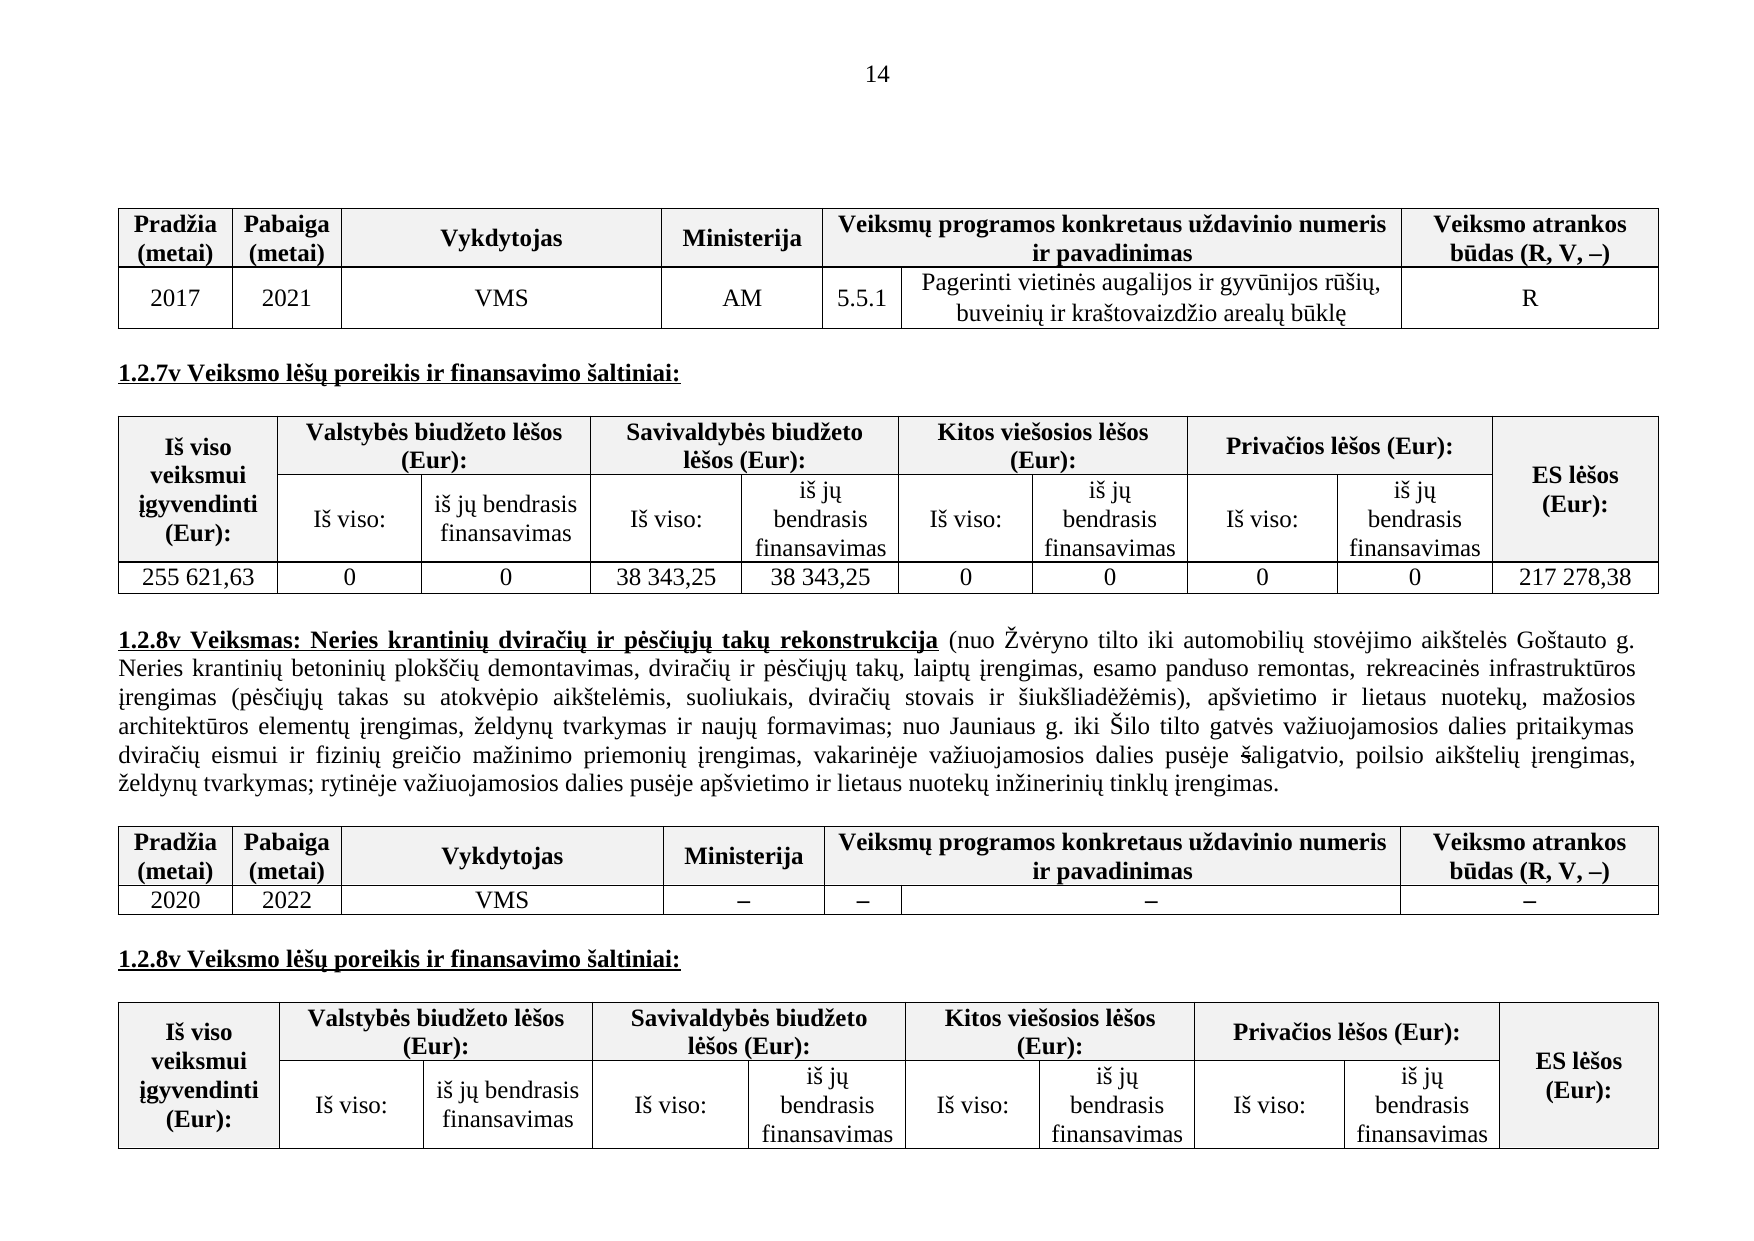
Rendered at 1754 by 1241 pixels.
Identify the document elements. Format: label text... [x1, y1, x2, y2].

table_header Valstybės biudžeto lėšos (Eur): [280, 1003, 592, 1060]
table_header Pradžia (metai) [119, 827, 232, 884]
table_cell iš jų bendrasis finansavimas [1338, 475, 1492, 561]
table_header Valstybės biudžeto lėšos (Eur): [278, 417, 590, 474]
table_cell R [1402, 268, 1658, 328]
table_header Veiksmo atrankos būdas (R, V, –) [1401, 827, 1658, 884]
table_cell Iš viso: [591, 475, 741, 561]
table_header Vykdytojas [342, 827, 663, 884]
table_cell iš jų bendrasis finansavimas [1345, 1061, 1499, 1147]
table_cell 255 621,63 [119, 563, 277, 593]
table_cell iš jų bendrasis finansavimas [1033, 475, 1187, 561]
table_header Pradžia (metai) [119, 209, 232, 266]
table_header Iš viso veiksmui įgyvendinti (Eur): [119, 417, 277, 561]
table_cell iš jų bendrasis finansavimas [742, 475, 898, 561]
table_cell Iš viso: [278, 475, 421, 561]
table_cell iš jų bendrasis finansavimas [424, 1061, 592, 1147]
text 1.2.8v Veiksmas: Neries krantinių dviračių ir pėsčiųjų takų rekonstrukcija (nuo Žvėryno tilto iki automobilių stovėjimo aikštelės Goštauto g. Neries krantinių betoninių plokščių demontavimas, dviračių ir pėsčiųjų takų, laiptų įrengimas, esamo panduso remontas, rekreacinės infrastruktūros įrengimas (pėsčiųjų takas su atokvėpio aikštelėmis, suoliukais, dviračių stovais ir šiukšliadėžėmis), apšvietimo ir lietaus nuotekų, mažosios architektūros elementų įrengimas, želdynų tvarkymas ir naujų formavimas; nuo Jauniaus g. iki Šilo tilto gatvės važiuojamosios dalies pritaikymas dviračių eismui ir fizinių greičio mažinimo priemonių įrengimas, vakarinėje važiuojamosios dalies pusėje šaligatvio, poilsio aikštelių įrengimas, želdynų tvarkymas; rytinėje važiuojamosios dalies pusėje apšvietimo ir lietaus nuotekų inžinerinių tinklų įrengimas. [118, 625, 1636, 797]
table_header Veiksmo atrankos būdas (R, V, –) [1402, 209, 1658, 266]
table_header Ministerija [664, 827, 824, 884]
table_header Vykdytojas [342, 209, 661, 266]
table_header Pabaiga (metai) [233, 827, 341, 884]
table_cell – [825, 886, 901, 914]
table_cell 0 [899, 563, 1032, 593]
table_cell 0 [278, 563, 421, 593]
table_header Veiksmų programos konkretaus uždavinio numeris ir pavadinimas [825, 827, 1400, 884]
table_cell 0 [1033, 563, 1187, 593]
table_header Privačios lėšos (Eur): [1188, 417, 1492, 474]
table_cell 38 343,25 [591, 563, 741, 593]
table_cell VMS [342, 886, 663, 914]
table_cell 0 [422, 563, 590, 593]
table_cell 2022 [233, 886, 341, 914]
table_header ES lėšos (Eur): [1493, 417, 1658, 561]
text 1.2.8v Veiksmo lėšų poreikis ir finansavimo šaltiniai: [118, 944, 1636, 973]
table_cell Iš viso: [1188, 475, 1337, 561]
table_header Iš viso veiksmui įgyvendinti (Eur): [119, 1003, 279, 1147]
table_cell iš jų bendrasis finansavimas [1040, 1061, 1194, 1147]
table_cell 217 278,38 [1493, 563, 1658, 593]
table_cell Iš viso: [899, 475, 1032, 561]
table_cell Iš viso: [280, 1061, 423, 1147]
table_cell 2017 [119, 268, 232, 328]
table_header Pabaiga (metai) [233, 209, 341, 266]
table_cell iš jų bendrasis finansavimas [749, 1061, 905, 1147]
table_cell 38 343,25 [742, 563, 898, 593]
table_cell Pagerinti vietinės augalijos ir gyvūnijos rūšių, buveinių ir kraštovaizdžio arealų būklę [902, 268, 1401, 328]
table_header Savivaldybės biudžeto lėšos (Eur): [591, 417, 898, 474]
table_cell – [902, 886, 1400, 914]
table_cell 5.5.1 [823, 268, 901, 328]
table_cell iš jų bendrasis finansavimas [422, 475, 590, 561]
table_cell – [664, 886, 824, 914]
table_cell 2021 [233, 268, 341, 328]
table_cell Iš viso: [593, 1061, 748, 1147]
table_cell 2020 [119, 886, 232, 914]
table_header ES lėšos (Eur): [1500, 1003, 1658, 1147]
table_cell 0 [1188, 563, 1337, 593]
text 1.2.7v Veiksmo lėšų poreikis ir finansavimo šaltiniai: [118, 358, 1636, 387]
table_cell 0 [1338, 563, 1492, 593]
table_cell Iš viso: [906, 1061, 1039, 1147]
table_cell – [1401, 886, 1658, 914]
table_header Privačios lėšos (Eur): [1195, 1003, 1499, 1060]
table_header Veiksmų programos konkretaus uždavinio numeris ir pavadinimas [823, 209, 1401, 266]
table_cell AM [662, 268, 822, 328]
table_header Kitos viešosios lėšos (Eur): [899, 417, 1187, 474]
table_header Ministerija [662, 209, 822, 266]
table_header Kitos viešosios lėšos (Eur): [906, 1003, 1194, 1060]
table_cell Iš viso: [1195, 1061, 1344, 1147]
table_header Savivaldybės biudžeto lėšos (Eur): [593, 1003, 905, 1060]
table_cell VMS [342, 268, 661, 328]
